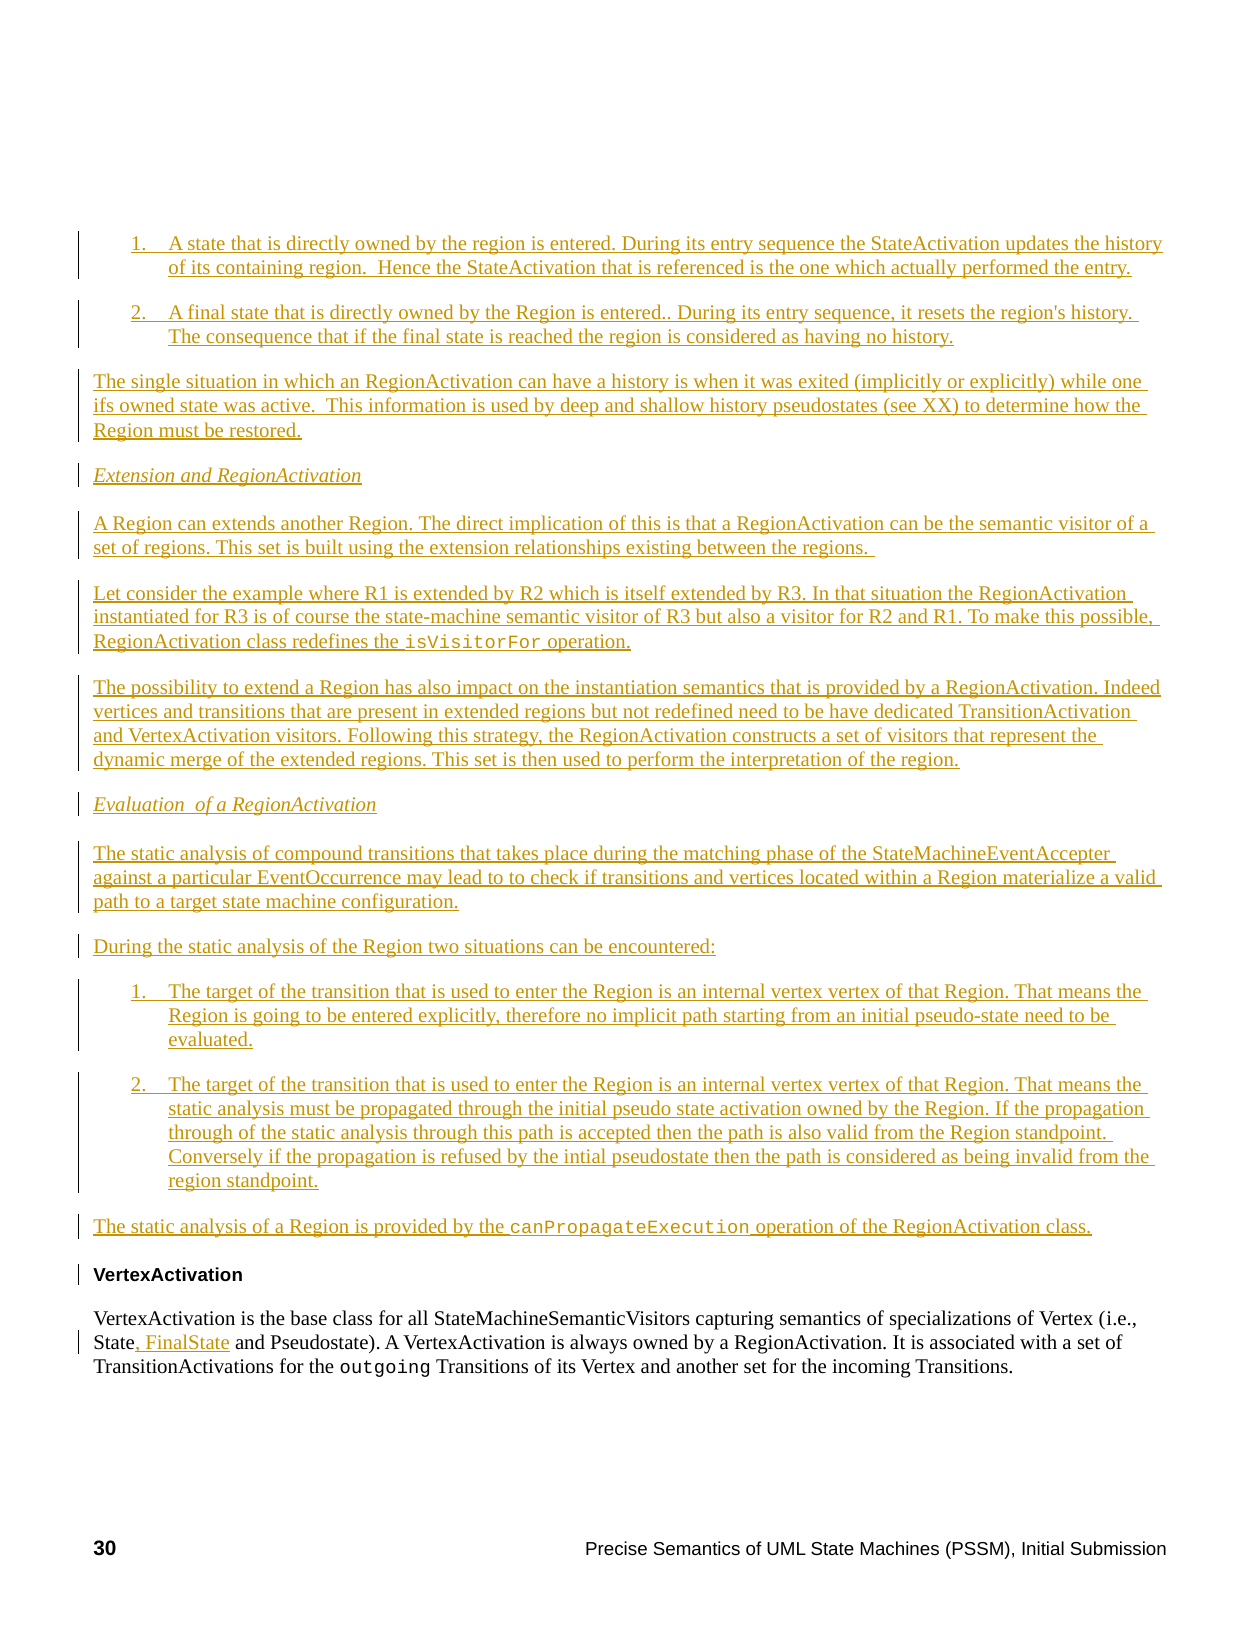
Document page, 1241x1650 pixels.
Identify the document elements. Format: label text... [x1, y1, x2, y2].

text The static analysis of compound transitions that takes place during the matching phase of the StateMachineEventAccepter against a particular EventOccurrence may lead to to check if transitions and vertices located within a Region materialize a valid path to a target state machine configuration. [93, 841, 1164, 913]
text VertexActivation is the base class for all StateMachineSemanticVisitors capturing semantics of specializations of Vertex (i.e., State, FinalState and Pseudostate). A VertexActivation is always owned by a RegionActivation. It is associated with a set of TransitionActivations for the outgoing Transitions of its Vertex and another set for the incoming Transitions. [93, 1306, 1164, 1379]
list A state that is directly owned by the region is entered. During its entry sequence the StateActivation updates the history of its containing region. Hence the StateActivation that is referenced is the one which actually performed the entry. [131, 231, 1164, 279]
text The single situation in which an RegionActivation can have a history is when it was exited (implicitly or explicitly) while one ifs owned state was active. This information is used by deep and shallow history pseudostates (see XX) to determine how the Region must be restored. [93, 369, 1164, 442]
text The possibility to extend a Region has also impact on the instantiation semantics that is provided by a RegionActivation. Indeed vertices and transitions that are present in extended regions but not redefined need to be have dedicated TransitionActivation and VertexActivation visitors. Following this strategy, the RegionActivation constructs a set of visitors that represent the dynamic merge of the extended regions. This set is then used to perform the interpretation of the region. [93, 675, 1164, 771]
list The target of the transition that is used to enter the Region is an internal vertex vertex of that Region. That means the static analysis must be propagated through the initial pseudo state activation owned by the Region. If the propagation through of the static analysis through this path is accepted then the path is also valid from the Region standpoint. Conversely if the propagation is refused by the intial pseudostate then the path is considered as being invalid from the region standpoint. [131, 1072, 1164, 1192]
list The target of the transition that is used to enter the Region is an internal vertex vertex of that Region. That means the Region is going to be entered explicitly, therefore no implicit path starting from an initial pseudo-state need to be evaluated. [131, 979, 1164, 1051]
text During the static analysis of the Region two situations can be encountered: [93, 934, 1164, 958]
text Let consider the example where R1 is extended by R2 which is itself extended by R3. In that situation the RegionActivation instantiated for R3 is of course the state-machine semantic visitor of R3 but also a visitor for R2 and R1. To make this possible, RegionActivation class redefines the isVisitorFor operation. [93, 580, 1164, 654]
subtitle Evaluation of a RegionActivation [93, 792, 1164, 816]
list A final state that is directly owned by the Region is entered.. During its entry sequence, it resets the region's history. The consequence that if the final state is reached the region is considered as having no history. [131, 300, 1164, 348]
text The static analysis of a Region is provided by the canPropagateExecution operation of the RegionActivation class. [93, 1213, 1164, 1239]
subtitle Extension and RegionActivation [93, 463, 1164, 487]
subtitle VertexActivation [93, 1264, 1164, 1285]
text A Region can extends another Region. The direct implication of this is that a RegionActivation can be the semantic visitor of a set of regions. This set is built using the extension relationships existing between the regions. [93, 511, 1164, 559]
